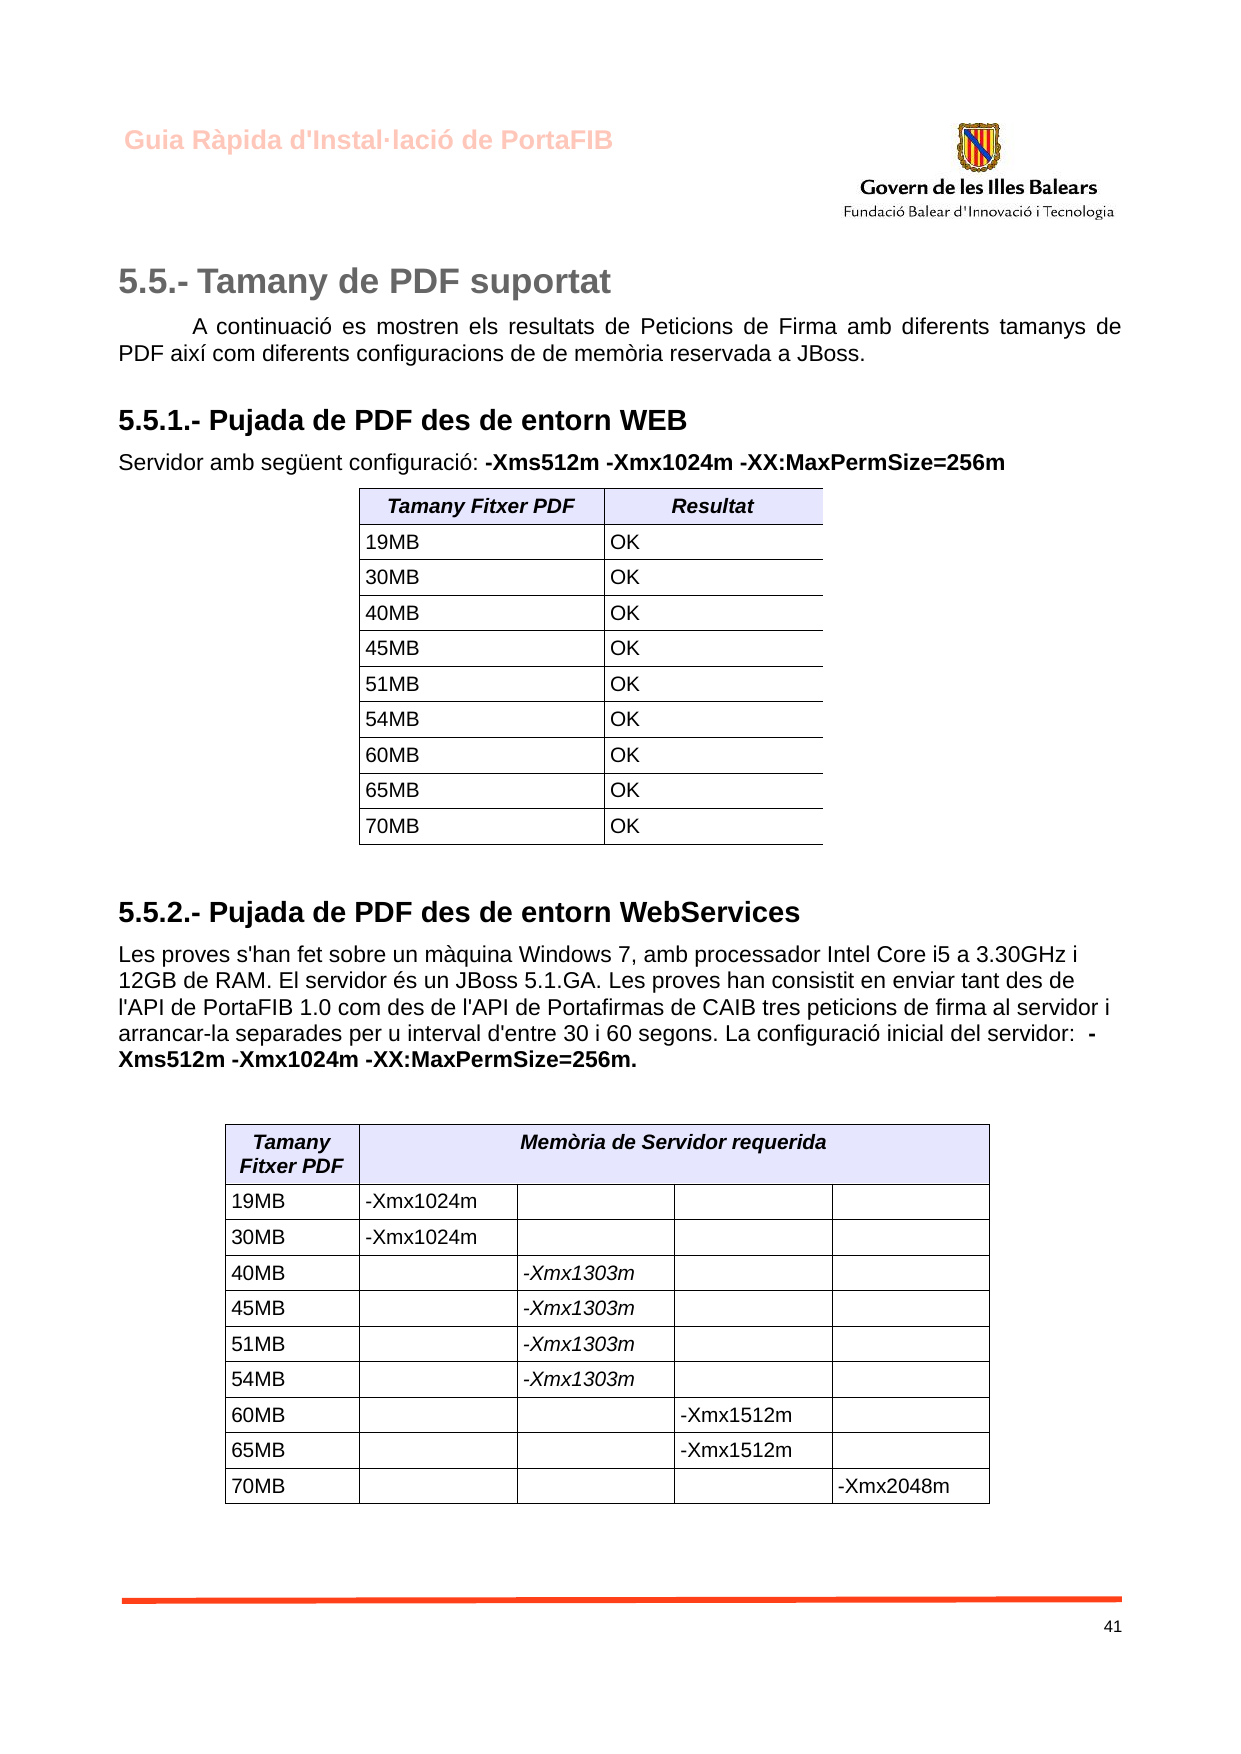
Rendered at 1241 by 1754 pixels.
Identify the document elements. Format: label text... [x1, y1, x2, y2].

table_cell 51MB [360, 667, 604, 701]
table_cell OK [605, 809, 823, 843]
table_cell -Xmx2048m [833, 1469, 989, 1503]
table_cell [518, 1185, 674, 1219]
table_cell -Xmx1303m [518, 1327, 674, 1361]
text A continuació es mostren els resultats de Peticions de Firma amb diferents tamanys de PDF així com diferents configuracions de de memòria reservada a JBoss. [118, 313, 1122, 366]
table_cell [675, 1469, 832, 1503]
table_cell 40MB [226, 1256, 359, 1290]
table_cell 65MB [226, 1433, 359, 1468]
table_cell -Xmx1024m [360, 1220, 517, 1254]
table_cell -Xmx1512m [675, 1398, 832, 1432]
table_cell -Xmx1303m [518, 1362, 674, 1397]
table_cell [675, 1185, 832, 1219]
table_cell OK [605, 738, 823, 772]
table_cell [518, 1469, 674, 1503]
table_cell [360, 1256, 517, 1290]
table_cell [675, 1327, 832, 1361]
table_cell [833, 1220, 989, 1254]
picture [840, 123, 1117, 220]
table_cell [675, 1256, 832, 1290]
table_cell [675, 1220, 832, 1254]
table_cell 70MB [360, 809, 604, 843]
table_cell [833, 1291, 989, 1326]
table_cell 40MB [360, 596, 604, 630]
table_cell OK [605, 667, 823, 701]
table_header Tamany Fitxer PDF [360, 489, 604, 524]
table_cell [675, 1291, 832, 1326]
table_cell [833, 1256, 989, 1290]
table_cell [833, 1362, 989, 1397]
table_cell 65MB [360, 774, 604, 808]
table_cell [833, 1327, 989, 1361]
table_cell 54MB [360, 702, 604, 737]
table_cell 30MB [360, 560, 604, 595]
table_cell OK [605, 631, 823, 666]
table_cell 30MB [226, 1220, 359, 1254]
table_cell [360, 1398, 517, 1432]
table_cell 45MB [360, 631, 604, 666]
table_cell OK [605, 774, 823, 808]
table_cell OK [605, 596, 823, 630]
table_cell [360, 1362, 517, 1397]
text Les proves s'han fet sobre un màquina Windows 7, amb processador Intel Core i5 a 3.30GHz i 12GB de RAM. El servidor és un JBoss 5.1.GA. Les proves han consistit en enviar tant des de l'API de PortaFIB 1.0 com des de l'API de Portafirmas de CAIB tres peticions de firma al servidor i arrancar-la separades per u interval d'entre 30 i 60 segons. La configuració inicial del servidor: -Xms512m -Xmx1024m -XX:MaxPermSize=256m. [118, 941, 1122, 1073]
table_cell -Xmx1024m [360, 1185, 517, 1219]
table_header Memòria de Servidor requerida [360, 1125, 989, 1183]
table_cell -Xmx1512m [675, 1433, 832, 1468]
table_cell -Xmx1303m [518, 1256, 674, 1290]
table_cell [833, 1398, 989, 1432]
table_header Tamany Fitxer PDF [226, 1125, 359, 1183]
table_cell 51MB [226, 1327, 359, 1361]
table_cell [675, 1362, 832, 1397]
table_cell 60MB [360, 738, 604, 772]
table_cell [518, 1220, 674, 1254]
table_cell [360, 1469, 517, 1503]
table_cell -Xmx1303m [518, 1291, 674, 1326]
text Servidor amb següent configuració: -Xms512m -Xmx1024m -XX:MaxPermSize=256m [118, 449, 1122, 476]
table_cell 19MB [226, 1185, 359, 1219]
table_cell [833, 1433, 989, 1468]
table_cell [518, 1398, 674, 1432]
subtitle Pujada de PDF des de entorn WebServices [118, 895, 1122, 928]
table_cell 45MB [226, 1291, 359, 1326]
table_cell 54MB [226, 1362, 359, 1397]
table_cell [518, 1433, 674, 1468]
table_cell 19MB [360, 525, 604, 559]
table_cell [360, 1327, 517, 1361]
table_cell OK [605, 525, 823, 559]
table_cell [360, 1291, 517, 1326]
subtitle Pujada de PDF des de entorn WEB [118, 403, 1122, 437]
table_cell OK [605, 702, 823, 737]
table_cell 70MB [226, 1469, 359, 1503]
subtitle Tamany de PDF suportat [118, 260, 1122, 301]
table_cell [833, 1185, 989, 1219]
table_cell OK [605, 560, 823, 595]
table_cell [360, 1433, 517, 1468]
table_header Resultat [605, 489, 823, 524]
table_cell 60MB [226, 1398, 359, 1432]
